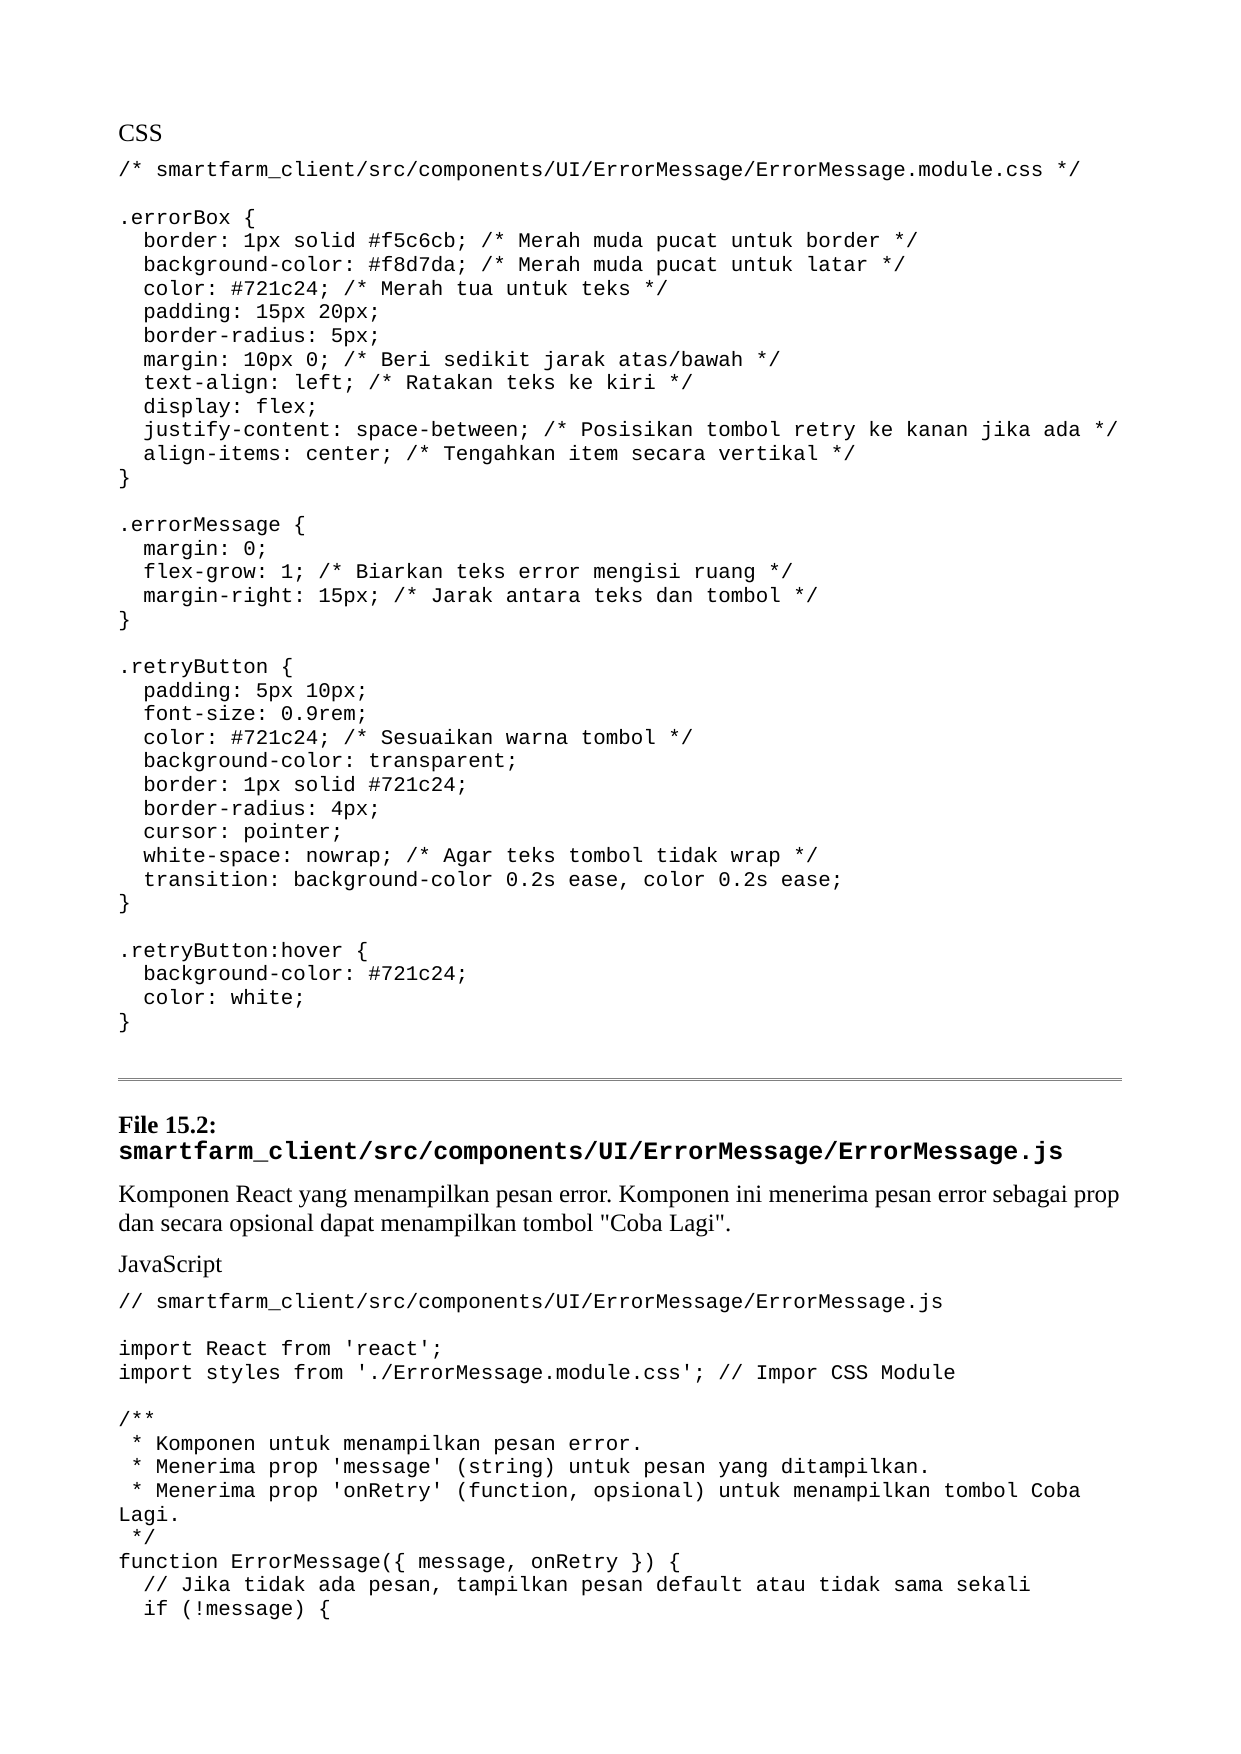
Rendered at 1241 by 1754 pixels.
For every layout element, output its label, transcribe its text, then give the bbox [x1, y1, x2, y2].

text border-radius: 4px; [118, 798, 1122, 821]
text border: 1px solid #f5c6cb; /* Merah muda pucat untuk border */ [118, 230, 1122, 254]
text /* smartfarm_client/src/components/UI/ErrorMessage/ErrorMessage.module.css */ [118, 159, 1122, 183]
text display: flex; [118, 396, 1122, 419]
text color: white; [118, 987, 1122, 1011]
text } [118, 609, 1122, 632]
text margin: 10px 0; /* Beri sedikit jarak atas/bawah */ [118, 348, 1122, 372]
text CSS [118, 118, 1122, 147]
text text-align: left; /* Ratakan teks ke kiri */ [118, 372, 1122, 396]
text * Menerima prop 'message' (string) untuk pesan yang ditampilkan. [118, 1456, 1122, 1480]
text color: #721c24; /* Merah tua untuk teks */ [118, 278, 1122, 301]
text } [118, 1011, 1122, 1034]
text /** [118, 1409, 1122, 1433]
text background-color: transparent; [118, 751, 1122, 774]
text cursor: pointer; [118, 821, 1122, 845]
text border: 1px solid #721c24; [118, 774, 1122, 798]
text .retryButton:hover { [118, 940, 1122, 963]
text justify-content: space-between; /* Posisikan tombol retry ke kanan jika ada */ [118, 419, 1122, 443]
text color: #721c24; /* Sesuaikan warna tombol */ [118, 727, 1122, 751]
text function ErrorMessage({ message, onRetry }) { [118, 1551, 1122, 1574]
text import React from 'react'; [118, 1338, 1122, 1362]
text white-space: nowrap; /* Agar teks tombol tidak wrap */ [118, 845, 1122, 869]
text background-color: #f8d7da; /* Merah muda pucat untuk latar */ [118, 254, 1122, 278]
text // Jika tidak ada pesan, tampilkan pesan default atau tidak sama sekali [118, 1574, 1122, 1598]
text margin: 0; [118, 538, 1122, 561]
text * Komponen untuk menampilkan pesan error. [118, 1433, 1122, 1456]
text font-size: 0.9rem; [118, 703, 1122, 727]
text * Menerima prop 'onRetry' (function, opsional) untuk menampilkan tombol Coba Lagi. [118, 1480, 1122, 1527]
text } [118, 892, 1122, 916]
text flex-grow: 1; /* Biarkan teks error mengisi ruang */ [118, 561, 1122, 585]
text align-items: center; /* Tengahkan item secara vertikal */ [118, 443, 1122, 467]
text Komponen React yang menampilkan pesan error. Komponen ini menerima pesan error sebagai prop dan secara opsional dapat menampilkan tombol "Coba Lagi". [118, 1179, 1122, 1237]
text */ [118, 1527, 1122, 1551]
text .retryButton { [118, 656, 1122, 679]
text margin-right: 15px; /* Jarak antara teks dan tombol */ [118, 585, 1122, 609]
text .errorBox { [118, 207, 1122, 230]
text if (!message) { [118, 1598, 1122, 1622]
text padding: 15px 20px; [118, 301, 1122, 325]
text JavaScript [118, 1249, 1122, 1278]
text File 15.2: smartfarm_client/src/components/UI/ErrorMessage/ErrorMessage.js [118, 1110, 1122, 1167]
text border-radius: 5px; [118, 325, 1122, 348]
text import styles from './ErrorMessage.module.css'; // Impor CSS Module [118, 1362, 1122, 1385]
text padding: 5px 10px; [118, 679, 1122, 703]
text } [118, 467, 1122, 490]
text // smartfarm_client/src/components/UI/ErrorMessage/ErrorMessage.js [118, 1291, 1122, 1314]
text .errorMessage { [118, 514, 1122, 538]
text transition: background-color 0.2s ease, color 0.2s ease; [118, 869, 1122, 892]
text background-color: #721c24; [118, 963, 1122, 987]
